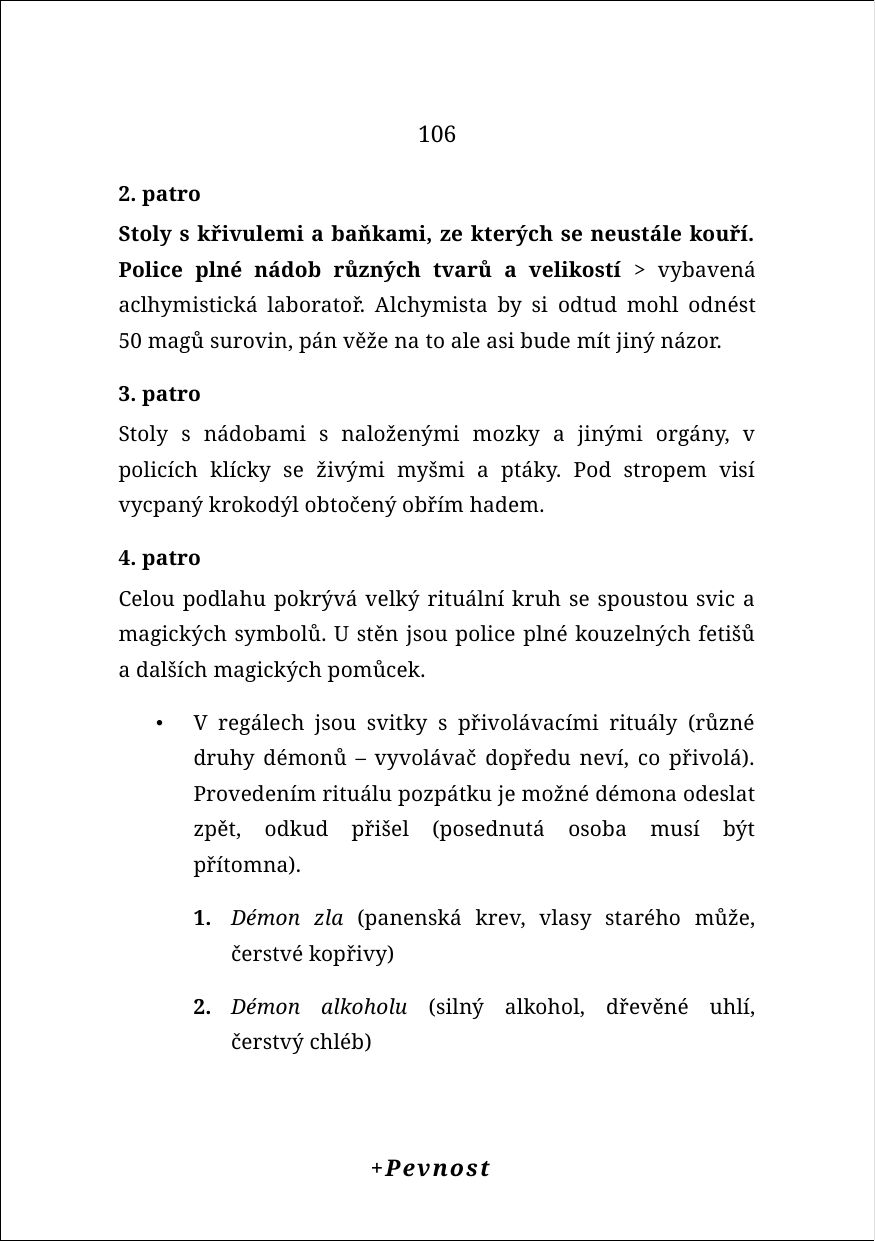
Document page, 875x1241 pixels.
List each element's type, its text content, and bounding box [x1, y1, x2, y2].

list V regálech jsou svitky s přivolávacími rituály (různé druhy démonů – vyvolávač dopředu neví, co přivolá). Provedením rituálu pozpátku je možné démona odeslat zpět, odkud přišel (posednutá osoba musí být přítomna). [156, 708, 756, 878]
subtitle 3. patro [118, 379, 756, 407]
subtitle 2. patro [118, 179, 756, 207]
list Démon alkoholu (silný alkohol, dřevěné uhlí, čerstvý chléb) [193, 992, 756, 1056]
list Démon zla (panenská krev, vlasy starého může, čerstvé kopřivy) [193, 903, 756, 967]
text Stoly s nádobami s naloženými mozky a jinými orgány, v policích klícky se živými myšmi a ptáky. Pod stropem visí vycpaný krokodýl obtočený obřím hadem. [118, 419, 756, 519]
text Celou podlahu pokrývá velký rituální kruh se spoustou svic a magických symbolů. U stěn jsou police plné kouzelných fetišů a dalších magických pomůcek. [118, 584, 756, 683]
text Stoly s křivulemi a baňkami, ze kterých se neustále kouří. Police plné nádob různých tvarů a velikostí > vybavená aclhymistická laboratoř. Alchymista by si odtud mohl odnést 50 magů surovin, pán věže na to ale asi bude mít jiný názor. [118, 219, 756, 354]
subtitle 4. patro [118, 543, 756, 572]
